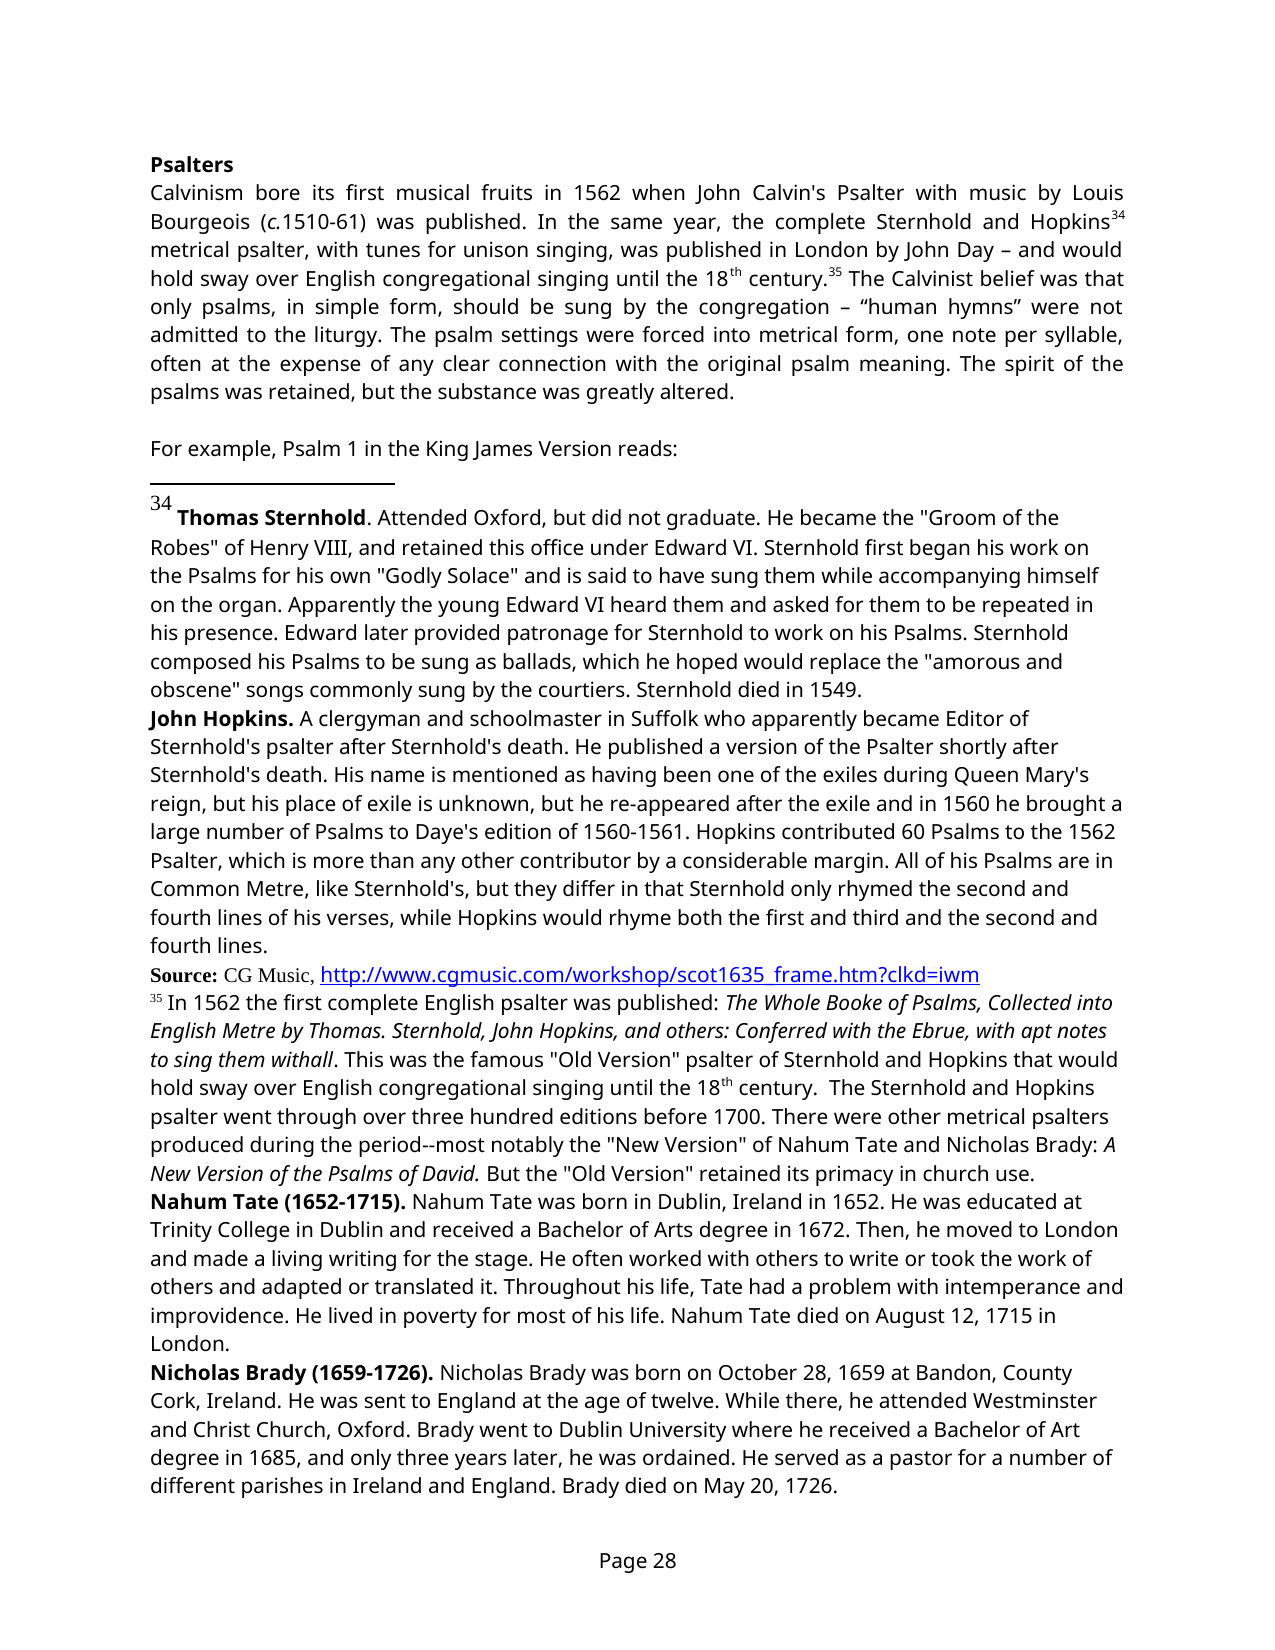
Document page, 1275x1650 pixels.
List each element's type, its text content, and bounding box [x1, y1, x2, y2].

text For example, Psalm 1 in the King James Version reads: [150, 434, 1125, 463]
text Source: CG Music, http://www.cgmusic.com/workshop/scot1635_frame.htm?clkd=iwm [150, 960, 1125, 988]
text Nicholas Brady (1659-1726). Nicholas Brady was born on October 28, 1659 at Bandon, County Cork, Ireland. He was sent to England at the age of twelve. While there, he attended Westminster and Christ Church, Oxford. Brady went to Dublin University where he received a Bachelor of Art degree in 1685, and only three years later, he was ordained. He served as a pastor for a number of different parishes in Ireland and England. Brady died on May 20, 1726. [150, 1358, 1125, 1500]
text John Hopkins. A clergyman and schoolmaster in Suffolk who apparently became Editor of Sternhold's psalter after Sternhold's death. He published a version of the Psalter shortly after Sternhold's death. His name is mentioned as having been one of the exiles during Queen Mary's reign, but his place of exile is unknown, but he re-appeared after the exile and in 1560 he brought a large number of Psalms to Daye's edition of 1560-1561. Hopkins contributed 60 Psalms to the 1562 Psalter, which is more than any other contributor by a considerable margin. All of his Psalms are in Common Metre, like Sternhold's, but they differ in that Sternhold only rhymed the second and fourth lines of his verses, while Hopkins would rhyme both the first and third and the second and fourth lines. [150, 704, 1125, 960]
text Psalters [150, 150, 1125, 178]
text In 1562 the first complete English psalter was published: The Whole Booke of Psalms, Collected into English Metre by Thomas. Sternhold, John Hopkins, and others: Conferred with the Ebrue, with apt notes to sing them withall. This was the famous "Old Version" psalter of Sternhold and Hopkins that would hold sway over English congregational singing until the 18th century. The Sternhold and Hopkins psalter went through over three hundred editions before 1700. There were other metrical psalters produced during the period--most notably the "New Version" of Nahum Tate and Nicholas Brady: A New Version of the Psalms of David. But the "Old Version" retained its primacy in church use. [150, 988, 1125, 1187]
text Calvinism bore its first musical fruits in 1562 when John Calvin's Psalter with music by Louis Bourgeois (c.1510-61) was published. In the same year, the complete Sternhold and Hopkins metrical psalter, with tunes for unison singing, was published in London by John Day – and would hold sway over English congregational singing until the 18th century. The Calvinist belief was that only psalms, in simple form, should be sung by the congregation – “human hymns” were not admitted to the liturgy. The psalm settings were forced into metrical form, one note per syllable, often at the expense of any clear connection with the original psalm meaning. The spirit of the psalms was retained, but the substance was greatly altered. [150, 178, 1125, 406]
text Thomas Sternhold. Attended Oxford, but did not graduate. He became the "Groom of the Robes" of Henry VIII, and retained this office under Edward VI. Sternhold first began his work on the Psalms for his own "Godly Solace" and is said to have sung them while accompanying himself on the organ. Apparently the young Edward VI heard them and asked for them to be repeated in his presence. Edward later provided patronage for Sternhold to work on his Psalms. Sternhold composed his Psalms to be sung as ballads, which he hoped would replace the "amorous and obscene" songs commonly sung by the courtiers. Sternhold died in 1549. [150, 490, 1125, 704]
text Nahum Tate (1652-1715). Nahum Tate was born in Dublin, Ireland in 1652. He was educated at Trinity College in Dublin and received a Bachelor of Arts degree in 1672. Then, he moved to London and made a living writing for the stage. He often worked with others to write or took the work of others and adapted or translated it. Throughout his life, Tate had a problem with intemperance and improvidence. He lived in poverty for most of his life. Nahum Tate died on August 12, 1715 in London. [150, 1187, 1125, 1358]
